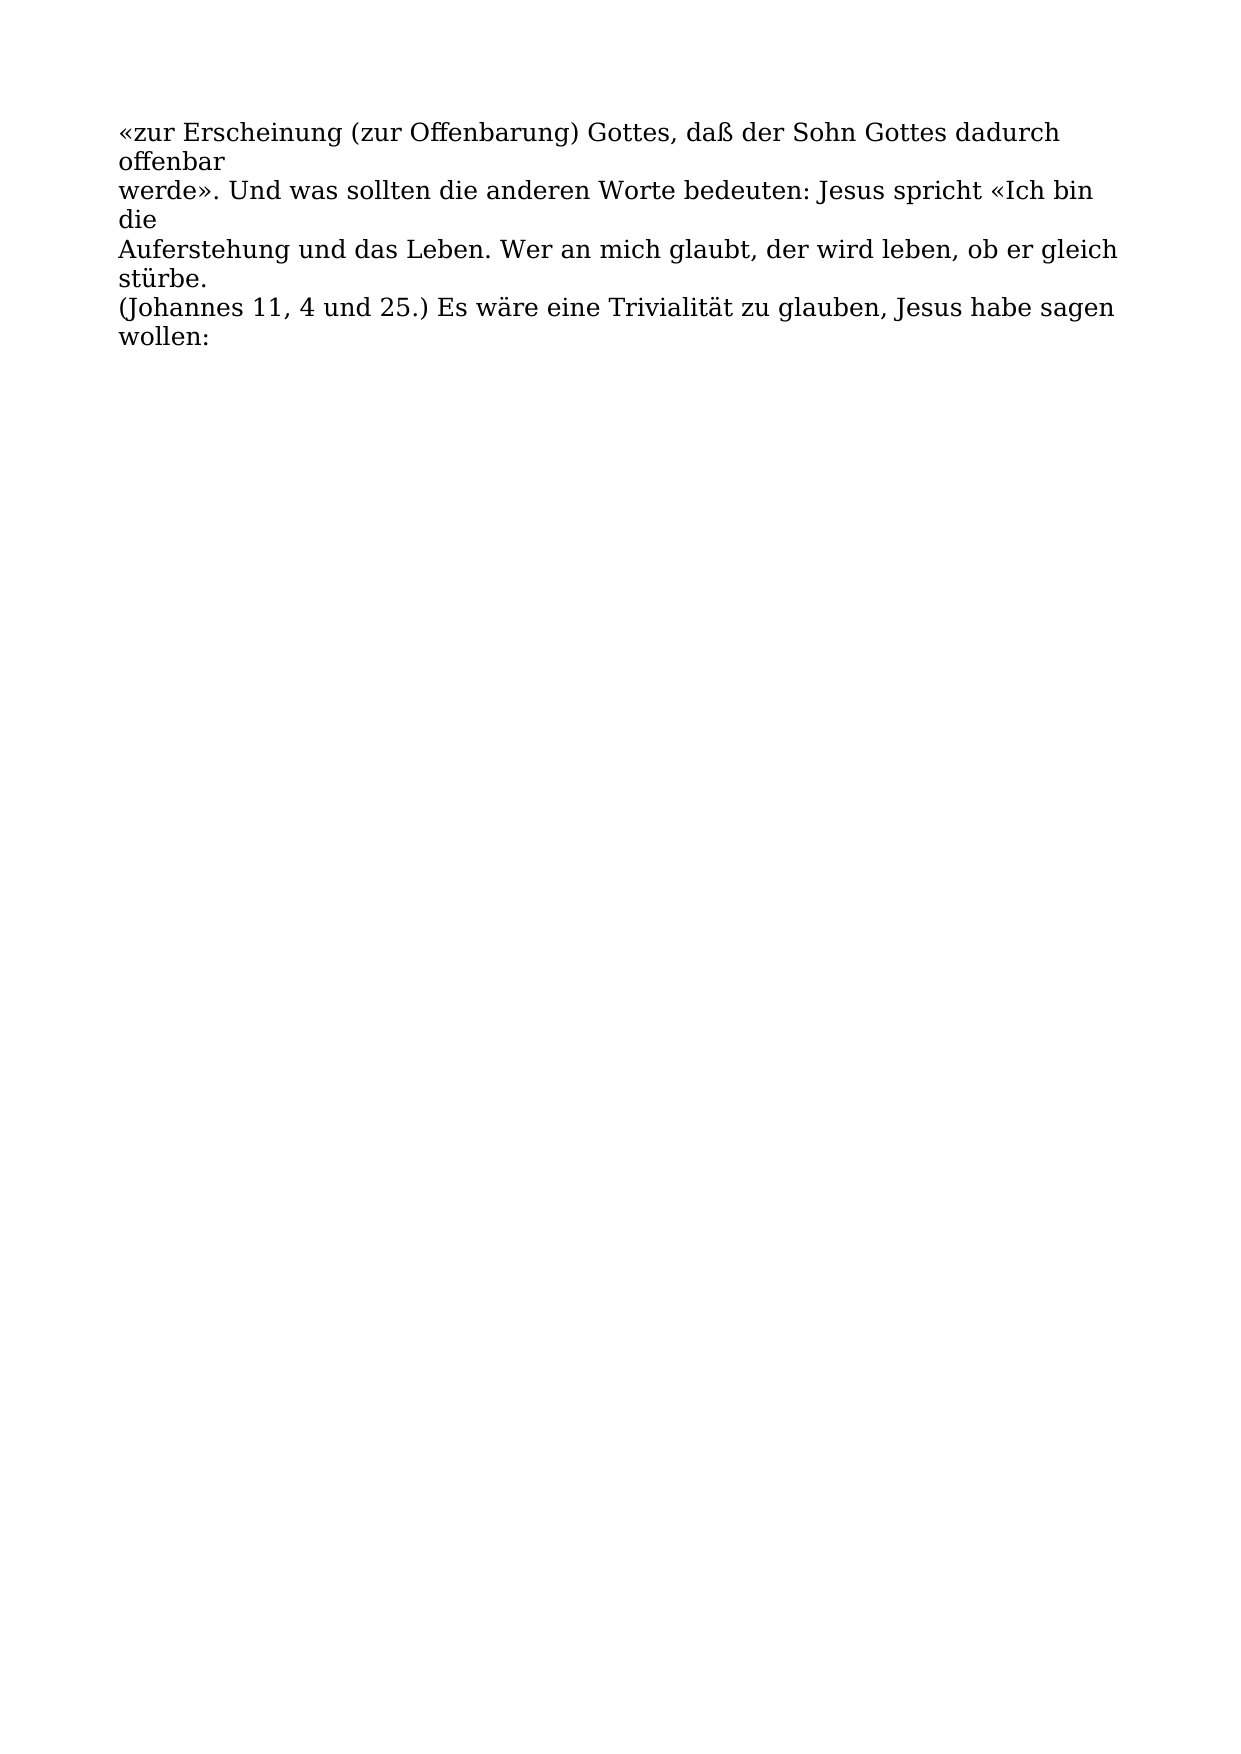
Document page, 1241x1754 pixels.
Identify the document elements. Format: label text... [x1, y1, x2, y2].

text Auferstehung und das Leben. Wer an mich glaubt, der wird leben, ob er gleich stürbe. [118, 235, 1122, 293]
text «zur Erscheinung (zur Offenbarung) Gottes, daß der Sohn Gottes dadurch offenbar [118, 118, 1122, 176]
text (Johannes 11, 4 und 25.) Es wäre eine Trivialität zu glauben, Jesus habe sagen wollen: [118, 293, 1122, 351]
text werde». Und was sollten die anderen Worte bedeuten: Jesus spricht «Ich bin die [118, 176, 1122, 235]
